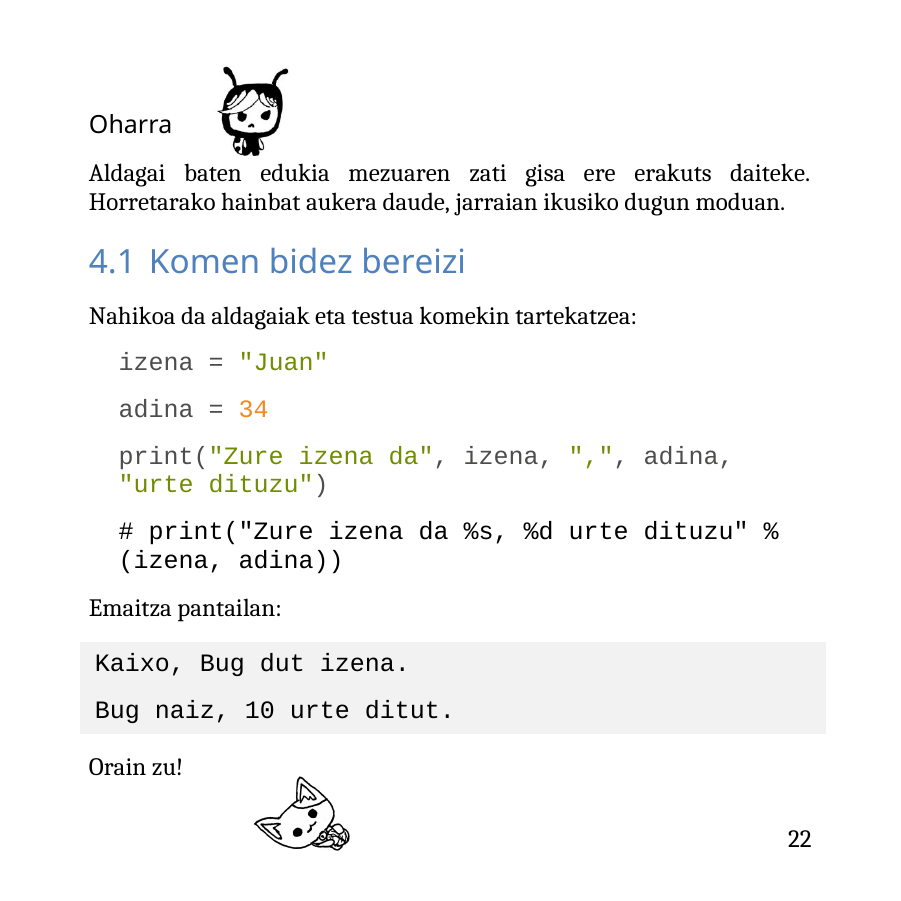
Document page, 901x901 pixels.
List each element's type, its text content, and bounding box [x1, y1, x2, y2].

text Emaitza pantailan: [89, 594, 811, 623]
picture [213, 59, 298, 160]
text [298, 107, 811, 141]
text Kaixo, Bug dut izena. [86, 648, 820, 678]
text # print("Zure izena da %s, %d urte dituzu" % (izena, adina)) [118, 519, 811, 576]
text print("Zure izena da", izena, ",", adina, "urte dituzu") [118, 443, 811, 500]
text Bug naiz, 10 urte ditut. [86, 689, 820, 728]
subtitle Komen bidez bereizi [89, 238, 811, 283]
text Oharra [89, 107, 213, 141]
text adina = 34 [118, 396, 811, 425]
text Nahikoa da aldagaiak eta testua komekin tartekatzea: [89, 302, 811, 331]
picture [253, 776, 361, 851]
text Orain zu! [89, 753, 811, 781]
text Aldagai baten edukia mezuaren zati gisa ere erakuts daiteke. Horretarako hainbat aukera daude, jarraian ikusiko dugun moduan. [89, 159, 811, 217]
text izena = "Juan" [118, 349, 811, 378]
